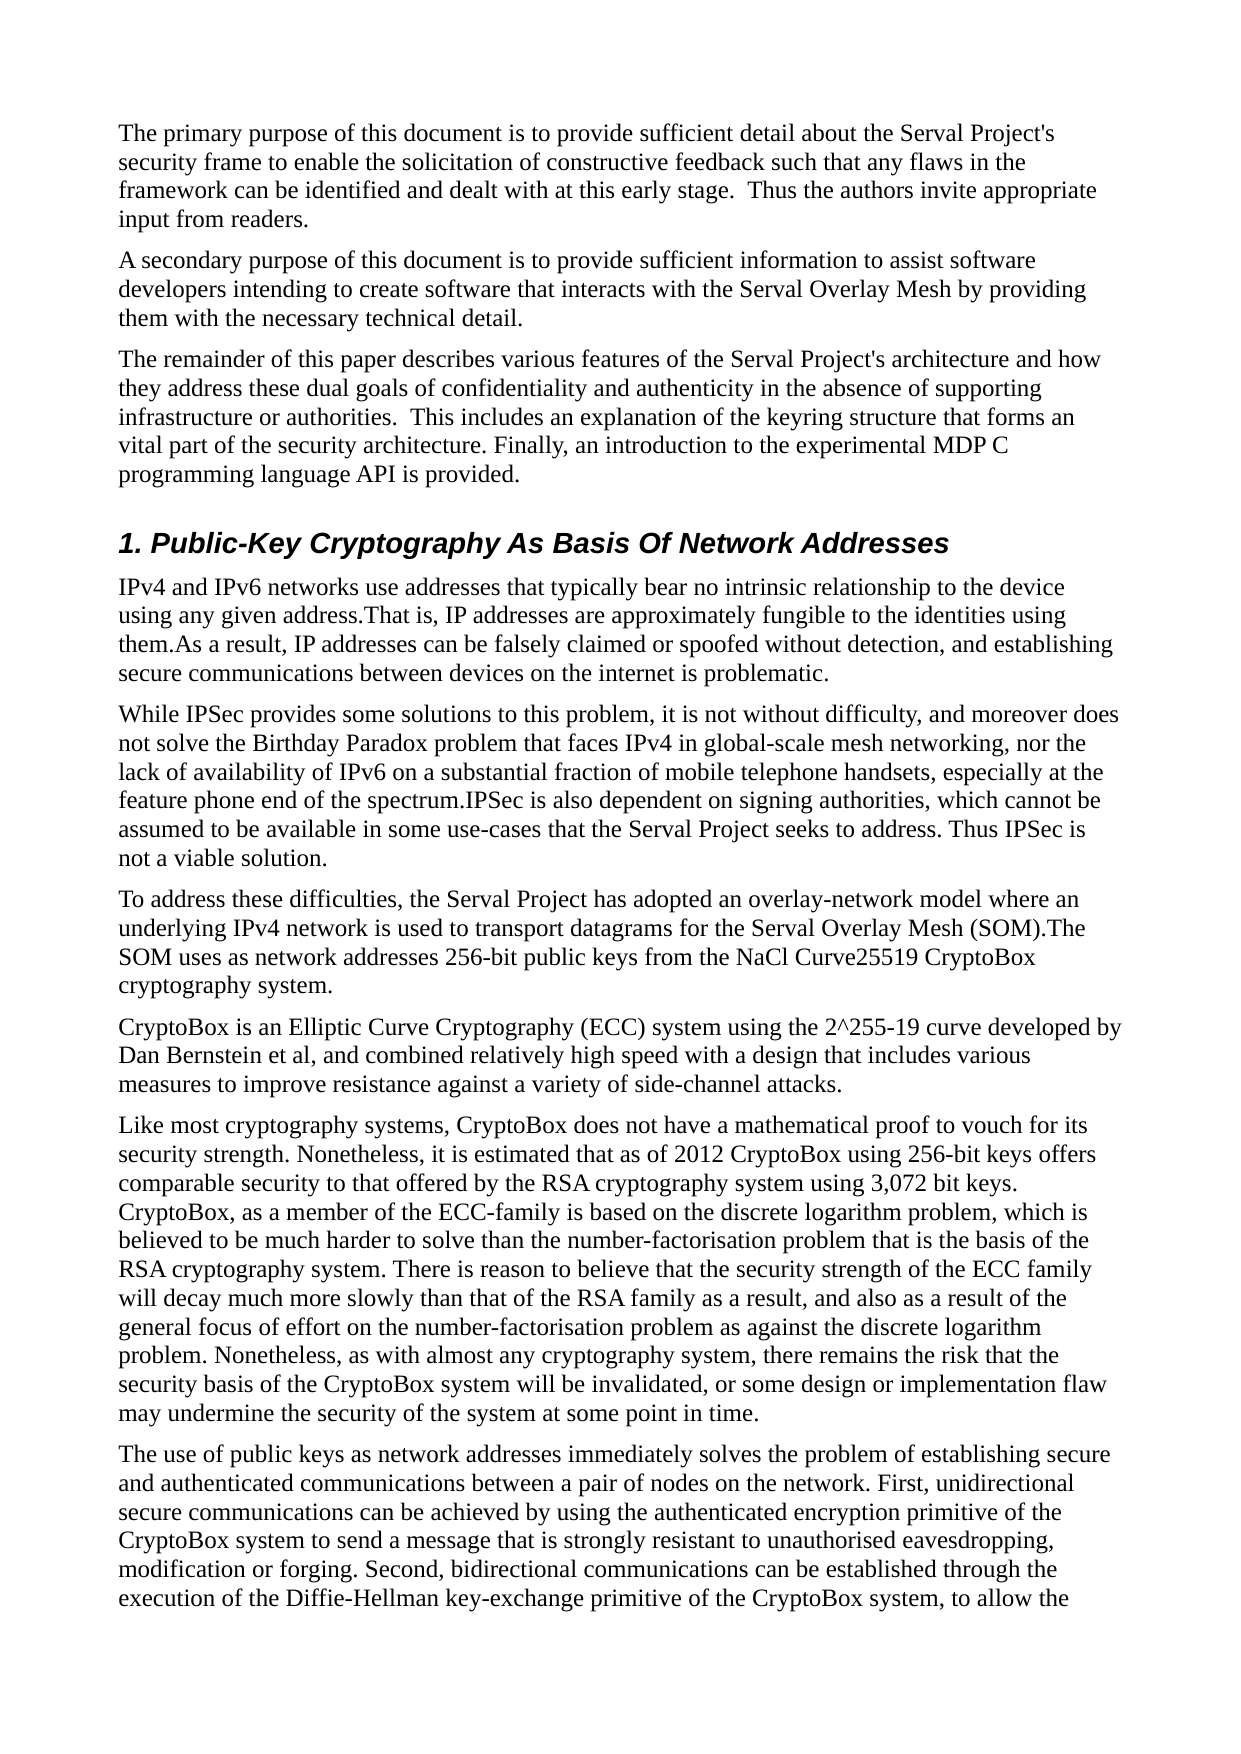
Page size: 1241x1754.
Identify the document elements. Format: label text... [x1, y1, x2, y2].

subtitle 1. Public-Key Cryptography As Basis Of Network Addresses [118, 526, 1122, 559]
text The remainder of this paper describes various features of the Serval Project's architecture and how they address these dual goals of confidentiality and authenticity in the absence of supporting infrastructure or authorities. This includes an explanation of the keyring structure that forms an vital part of the security architecture. Finally, an introduction to the experimental MDP C programming language API is provided. [118, 344, 1122, 488]
text CryptoBox is an Elliptic Curve Cryptography (ECC) system using the 2^255-19 curve developed by Dan Bernstein et al, and combined relatively high speed with a design that includes various measures to improve resistance against a variety of side-channel attacks. [118, 1012, 1122, 1098]
text IPv4 and IPv6 networks use addresses that typically bear no intrinsic relationship to the device using any given address.That is, IP addresses are approximately fungible to the identities using them.As a result, IP addresses can be falsely claimed or spoofed without detection, and establishing secure communications between devices on the internet is problematic. [118, 572, 1122, 687]
text The use of public keys as network addresses immediately solves the problem of establishing secure and authenticated communications between a pair of nodes on the network. First, unidirectional secure communications can be achieved by using the authenticated encryption primitive of the CryptoBox system to send a message that is strongly resistant to unauthorised eavesdropping, modification or forging. Second, bidirectional communications can be established through the execution of the Diffie-Hellman key-exchange primitive of the CryptoBox system, to allow the [118, 1439, 1122, 1612]
text The primary purpose of this document is to provide sufficient detail about the Serval Project's security frame to enable the solicitation of constructive feedback such that any flaws in the framework can be identified and dealt with at this early stage. Thus the authors invite appropriate input from readers. [118, 118, 1122, 233]
text A secondary purpose of this document is to provide sufficient information to assist software developers intending to create software that interacts with the Serval Overlay Mesh by providing them with the necessary technical detail. [118, 246, 1122, 332]
text To address these difficulties, the Serval Project has adopted an overlay-network model where an underlying IPv4 network is used to transport datagrams for the Serval Overlay Mesh (SOM).The SOM uses as network addresses 256-bit public keys from the NaCl Curve25519 CryptoBox cryptography system. [118, 884, 1122, 999]
text While IPSec provides some solutions to this problem, it is not without difficulty, and moreover does not solve the Birthday Paradox problem that faces IPv4 in global-scale mesh networking, nor the lack of availability of IPv6 on a substantial fraction of mobile telephone handsets, especially at the feature phone end of the spectrum.IPSec is also dependent on signing authorities, which cannot be assumed to be available in some use-cases that the Serval Project seeks to address. Thus IPSec is not a viable solution. [118, 699, 1122, 872]
text Like most cryptography systems, CryptoBox does not have a mathematical proof to vouch for its security strength. Nonetheless, it is estimated that as of 2012 CryptoBox using 256-bit keys offers comparable security to that offered by the RSA cryptography system using 3,072 bit keys. CryptoBox, as a member of the ECC-family is based on the discrete logarithm problem, which is believed to be much harder to solve than the number-factorisation problem that is the basis of the RSA cryptography system. There is reason to believe that the security strength of the ECC family will decay much more slowly than that of the RSA family as a result, and also as a result of the general focus of effort on the number-factorisation problem as against the discrete logarithm problem. Nonetheless, as with almost any cryptography system, there remains the risk that the security basis of the CryptoBox system will be invalidated, or some design or implementation flaw may undermine the security of the system at some point in time. [118, 1110, 1122, 1427]
